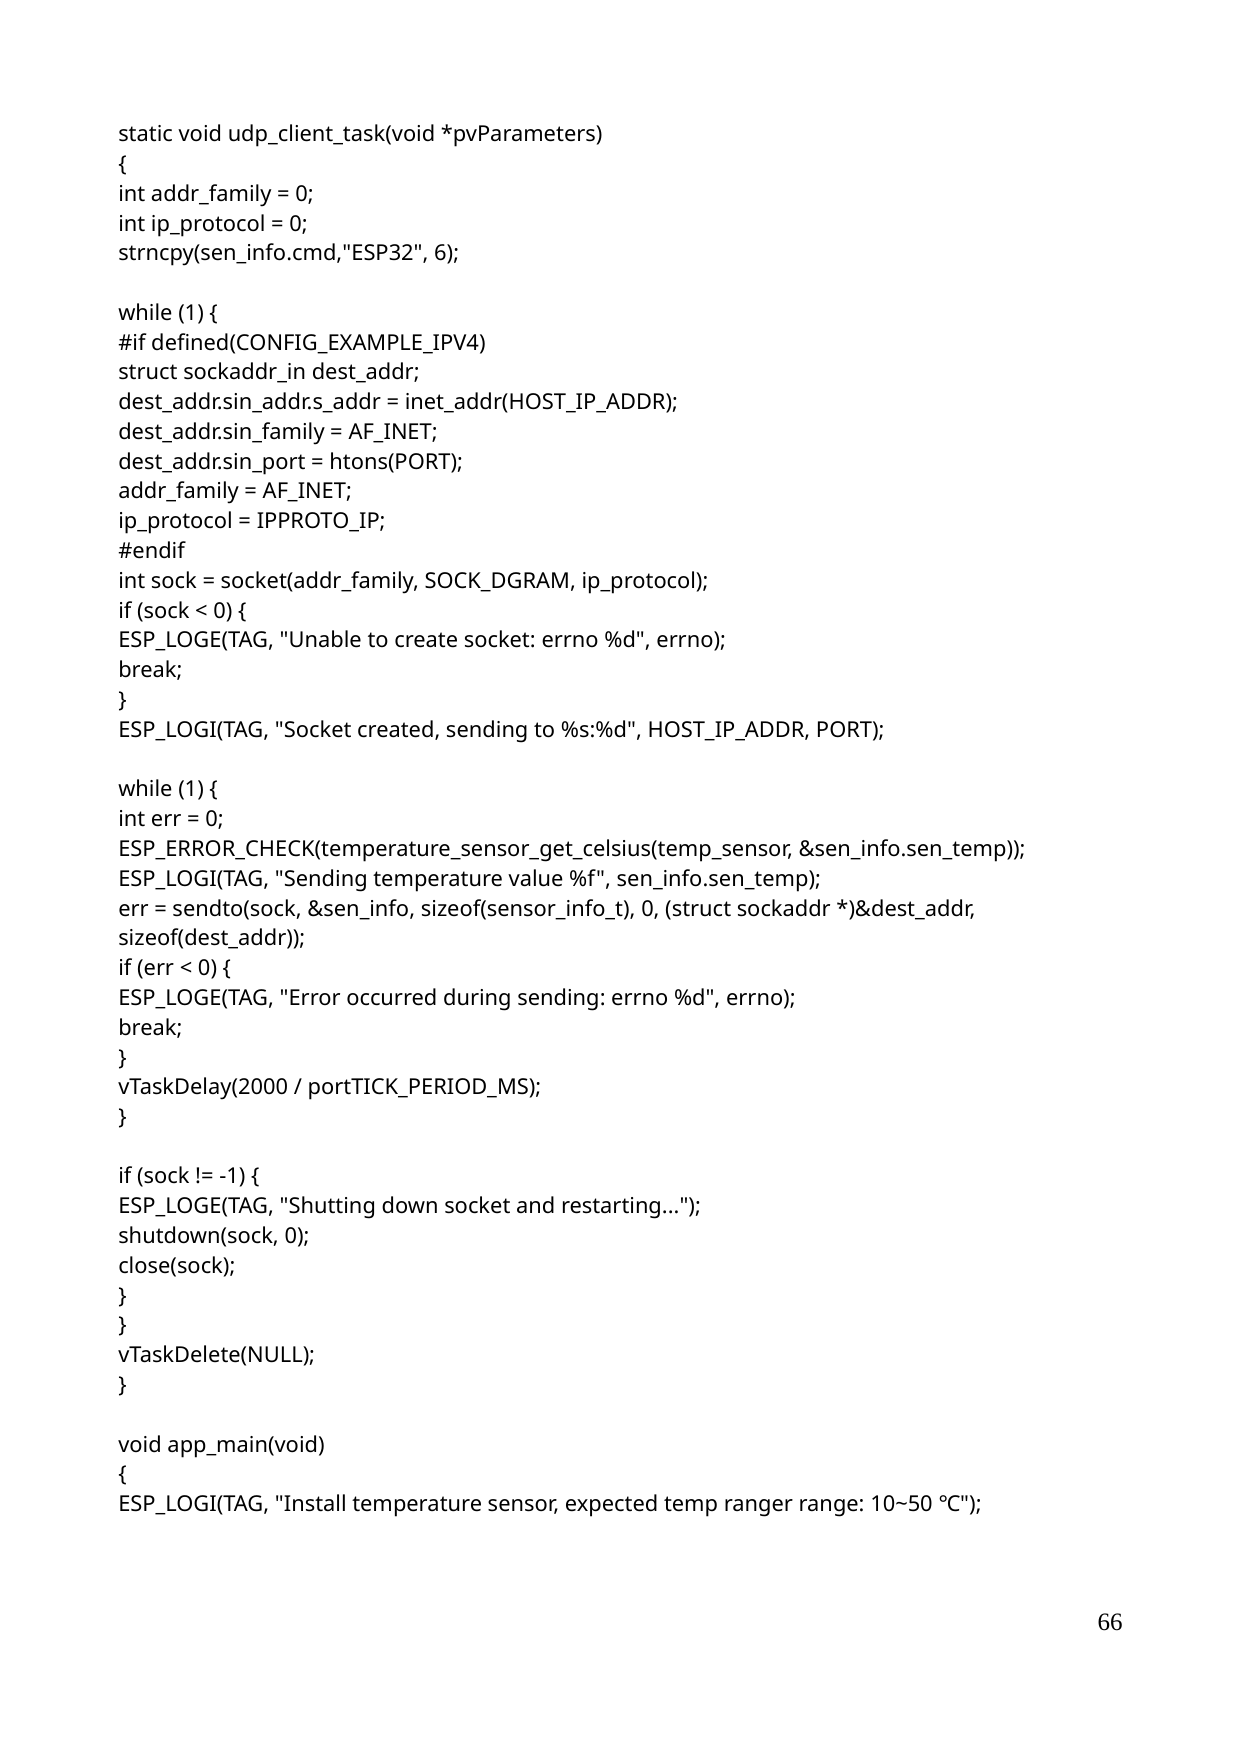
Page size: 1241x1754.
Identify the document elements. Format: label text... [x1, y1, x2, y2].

text vTaskDelete(NULL); [118, 1339, 1122, 1369]
text dest_addr.sin_port = htons(PORT); [118, 446, 1122, 476]
text addr_family = AF_INET; [118, 476, 1122, 505]
text ESP_LOGI(TAG, "Socket created, sending to %s:%d", HOST_IP_ADDR, PORT); [118, 714, 1122, 744]
text vTaskDelay(2000 / portTICK_PERIOD_MS); [118, 1071, 1122, 1101]
text break; [118, 654, 1122, 684]
text if (sock < 0) { [118, 595, 1122, 624]
text ESP_LOGE(TAG, "Unable to create socket: errno %d", errno); [118, 624, 1122, 654]
text ip_protocol = IPPROTO_IP; [118, 505, 1122, 535]
text struct sockaddr_in dest_addr; [118, 356, 1122, 386]
text } [118, 1309, 1122, 1339]
text int ip_protocol = 0; [118, 207, 1122, 237]
text break; [118, 1012, 1122, 1041]
text { [118, 1458, 1122, 1488]
text if (err < 0) { [118, 952, 1122, 982]
text ESP_LOGI(TAG, "Install temperature sensor, expected temp ranger range: 10~50 ℃"); [118, 1488, 1122, 1518]
text int err = 0; [118, 803, 1122, 833]
text #endif [118, 535, 1122, 565]
text ESP_LOGE(TAG, "Error occurred during sending: errno %d", errno); [118, 982, 1122, 1012]
text if (sock != -1) { [118, 1161, 1122, 1190]
text static void udp_client_task(void *pvParameters) [118, 118, 1122, 148]
text void app_main(void) [118, 1428, 1122, 1458]
text dest_addr.sin_addr.s_addr = inet_addr(HOST_IP_ADDR); [118, 386, 1122, 416]
text } [118, 1369, 1122, 1399]
text #if defined(CONFIG_EXAMPLE_IPV4) [118, 327, 1122, 356]
text } [118, 684, 1122, 714]
text { [118, 148, 1122, 178]
text ESP_LOGE(TAG, "Shutting down socket and restarting..."); [118, 1190, 1122, 1220]
text strncpy(sen_info.cmd,"ESP32", 6); [118, 237, 1122, 267]
text int sock = socket(addr_family, SOCK_DGRAM, ip_protocol); [118, 565, 1122, 595]
text while (1) { [118, 773, 1122, 803]
text err = sendto(sock, &sen_info, sizeof(sensor_info_t), 0, (struct sockaddr *)&dest_addr, sizeof(dest_addr)); [118, 892, 1122, 952]
text } [118, 1041, 1122, 1071]
text int addr_family = 0; [118, 178, 1122, 207]
text } [118, 1101, 1122, 1131]
text close(sock); [118, 1250, 1122, 1280]
text shutdown(sock, 0); [118, 1220, 1122, 1250]
text while (1) { [118, 297, 1122, 327]
text ESP_ERROR_CHECK(temperature_sensor_get_celsius(temp_sensor, &sen_info.sen_temp)); [118, 833, 1122, 863]
text dest_addr.sin_family = AF_INET; [118, 416, 1122, 446]
text ESP_LOGI(TAG, "Sending temperature value %f", sen_info.sen_temp); [118, 863, 1122, 892]
text } [118, 1280, 1122, 1309]
